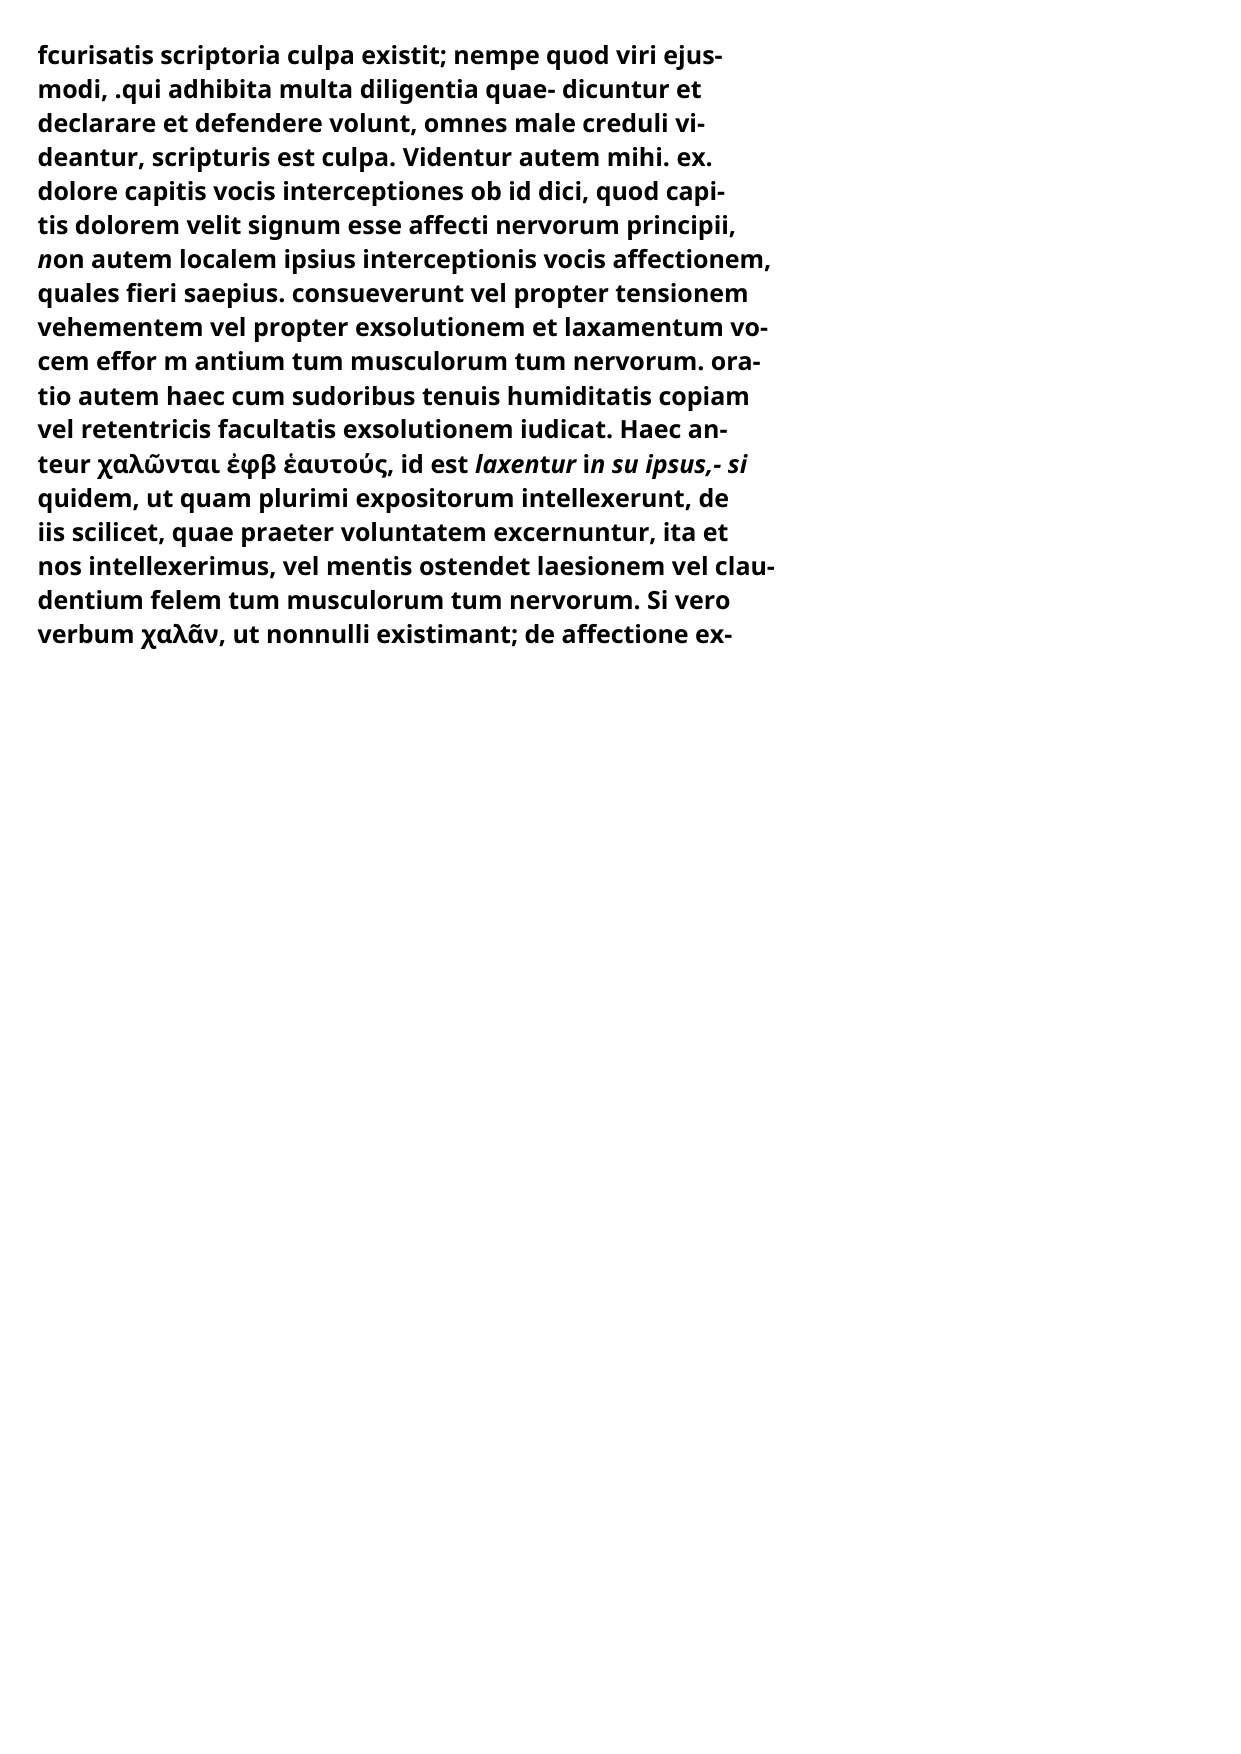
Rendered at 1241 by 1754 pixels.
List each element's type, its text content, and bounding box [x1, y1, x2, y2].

text fcurisatis scriptoria culpa existit; nempe quod viri ejus- modi, .qui adhibita multa diligentia quae- dicuntur et declarare et defendere volunt, omnes male creduli vi- deantur, scripturis est culpa. Videntur autem mihi. ex. dolore capitis vocis interceptiones ob id dici, quod capi- tis dolorem velit signum esse affecti nervorum principii, non autem localem ipsius interceptionis vocis affectionem, quales fieri saepius. consueverunt vel propter tensionem vehementem vel propter exsolutionem et laxamentum vo- cem effor m antium tum musculorum tum nervorum. ora- tio autem haec cum sudoribus tenuis humiditatis copiam vel retentricis facultatis exsolutionem iudicat. Haec an- teur χαλῶνται ἐφβ ἑαυτούς, id est laxentur in su ipsus,- si quidem, ut quam plurimi expositorum intellexerunt, de iis scilicet, quae praeter voluntatem excernuntur, ita et nos intellexerimus, vel mentis ostendet laesionem vel clau- dentium felem tum musculorum tum nervorum. Si vero verbum χαλᾶν, ut nonnulli existimant; de affectione ex- [37, 37, 1203, 651]
